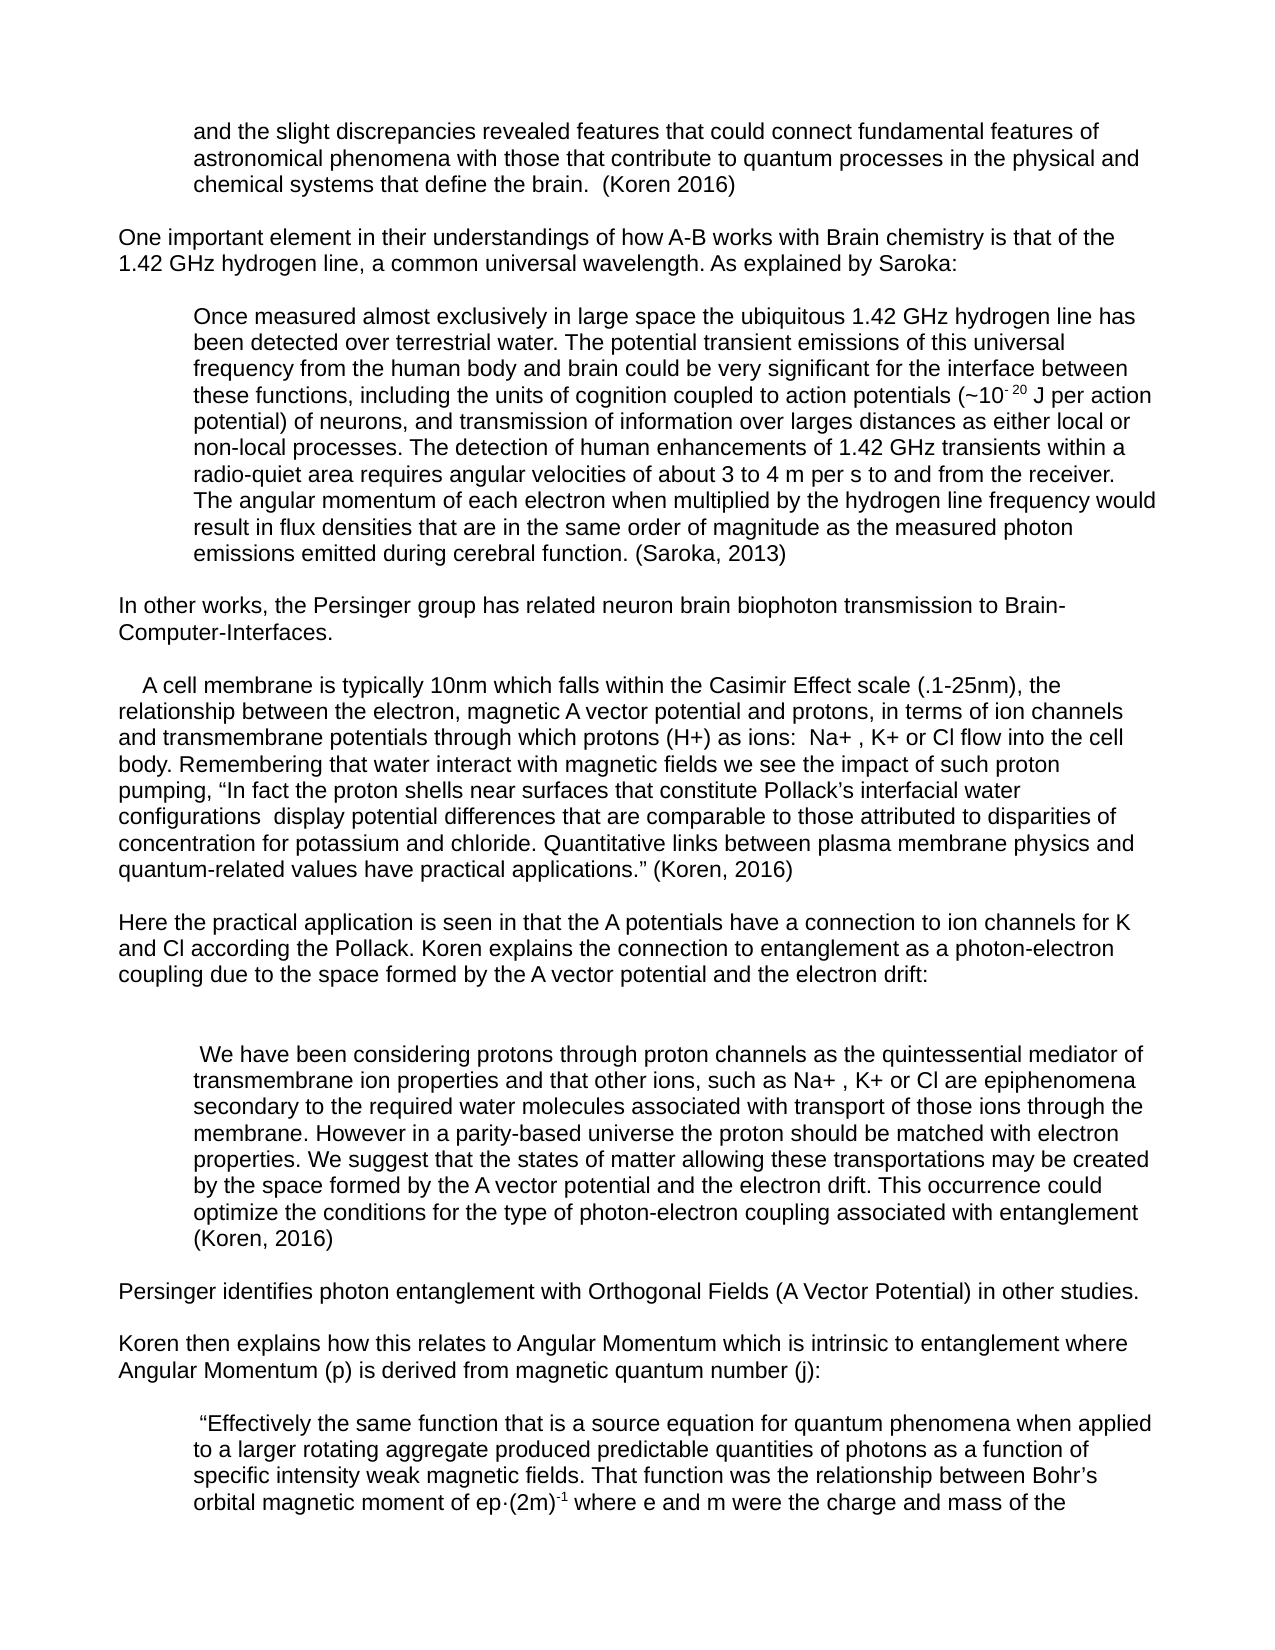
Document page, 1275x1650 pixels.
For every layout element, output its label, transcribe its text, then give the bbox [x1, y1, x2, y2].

text Here the practical application is seen in that the A potentials have a connection to ion channels for K and Cl according the Pollack. Koren explains the connection to entanglement as a photon-electron coupling due to the space formed by the A vector potential and the electron drift: [118, 909, 1157, 988]
text In other works, the Persinger group has related neuron brain biophoton transmission to Brain-Computer-Interfaces. [118, 592, 1157, 645]
text Koren then explains how this relates to Angular Momentum which is intrinsic to entanglement where Angular Momentum (p) is derived from magnetic quantum number (j): [118, 1330, 1157, 1383]
text and the slight discrepancies revealed features that could connect fundamental features of astronomical phenomena with those that contribute to quantum processes in the physical and chemical systems that define the brain. (Koren 2016) [193, 118, 1157, 197]
text Persinger identifies photon entanglement with Orthogonal Fields (A Vector Potential) in other studies. [118, 1278, 1157, 1304]
text “Effectively the same function that is a source equation for quantum phenomena when applied to a larger rotating aggregate produced predictable quantities of photons as a function of specific intensity weak magnetic fields. That function was the relationship between Bohr’s orbital magnetic moment of ep·(2m)-1 where e and m were the charge and mass of the [193, 1409, 1157, 1515]
text A cell membrane is typically 10nm which falls within the Casimir Effect scale (.1-25nm), the relationship between the electron, magnetic A vector potential and protons, in terms of ion channels and transmembrane potentials through which protons (H+) as ions: Na+ , K+ or Cl flow into the cell body. Remembering that water interact with magnetic fields we see the impact of such proton pumping, “In fact the proton shells near surfaces that constitute Pollack’s interfacial water configurations display potential differences that are comparable to those attributed to disparities of concentration for potassium and chloride. Quantitative links between plasma membrane physics and quantum-related values have practical applications.” (Koren, 2016) [118, 672, 1157, 882]
text We have been considering protons through proton channels as the quintessential mediator of transmembrane ion properties and that other ions, such as Na+ , K+ or Cl are epiphenomena secondary to the required water molecules associated with transport of those ions through the membrane. However in a parity-based universe the proton should be matched with electron properties. We suggest that the states of matter allowing these transportations may be created by the space formed by the A vector potential and the electron drift. This occurrence could optimize the conditions for the type of photon-electron coupling associated with entanglement (Koren, 2016) [193, 1041, 1157, 1251]
text One important element in their understandings of how A-B works with Brain chemistry is that of the 1.42 GHz hydrogen line, a common universal wavelength. As explained by Saroka: [118, 223, 1157, 276]
text Once measured almost exclusively in large space the ubiquitous 1.42 GHz hydrogen line has been detected over terrestrial water. The potential transient emissions of this universal frequency from the human body and brain could be very significant for the interface between these functions, including the units of cognition coupled to action potentials (~10- 20 J per action potential) of neurons, and transmission of information over larges distances as either local or non-local processes. The detection of human enhancements of 1.42 GHz transients within a radio-quiet area requires angular velocities of about 3 to 4 m per s to and from the receiver. The angular momentum of each electron when multiplied by the hydrogen line frequency would result in flux densities that are in the same order of magnitude as the measured photon emissions emitted during cerebral function. (Saroka, 2013) [193, 303, 1157, 566]
